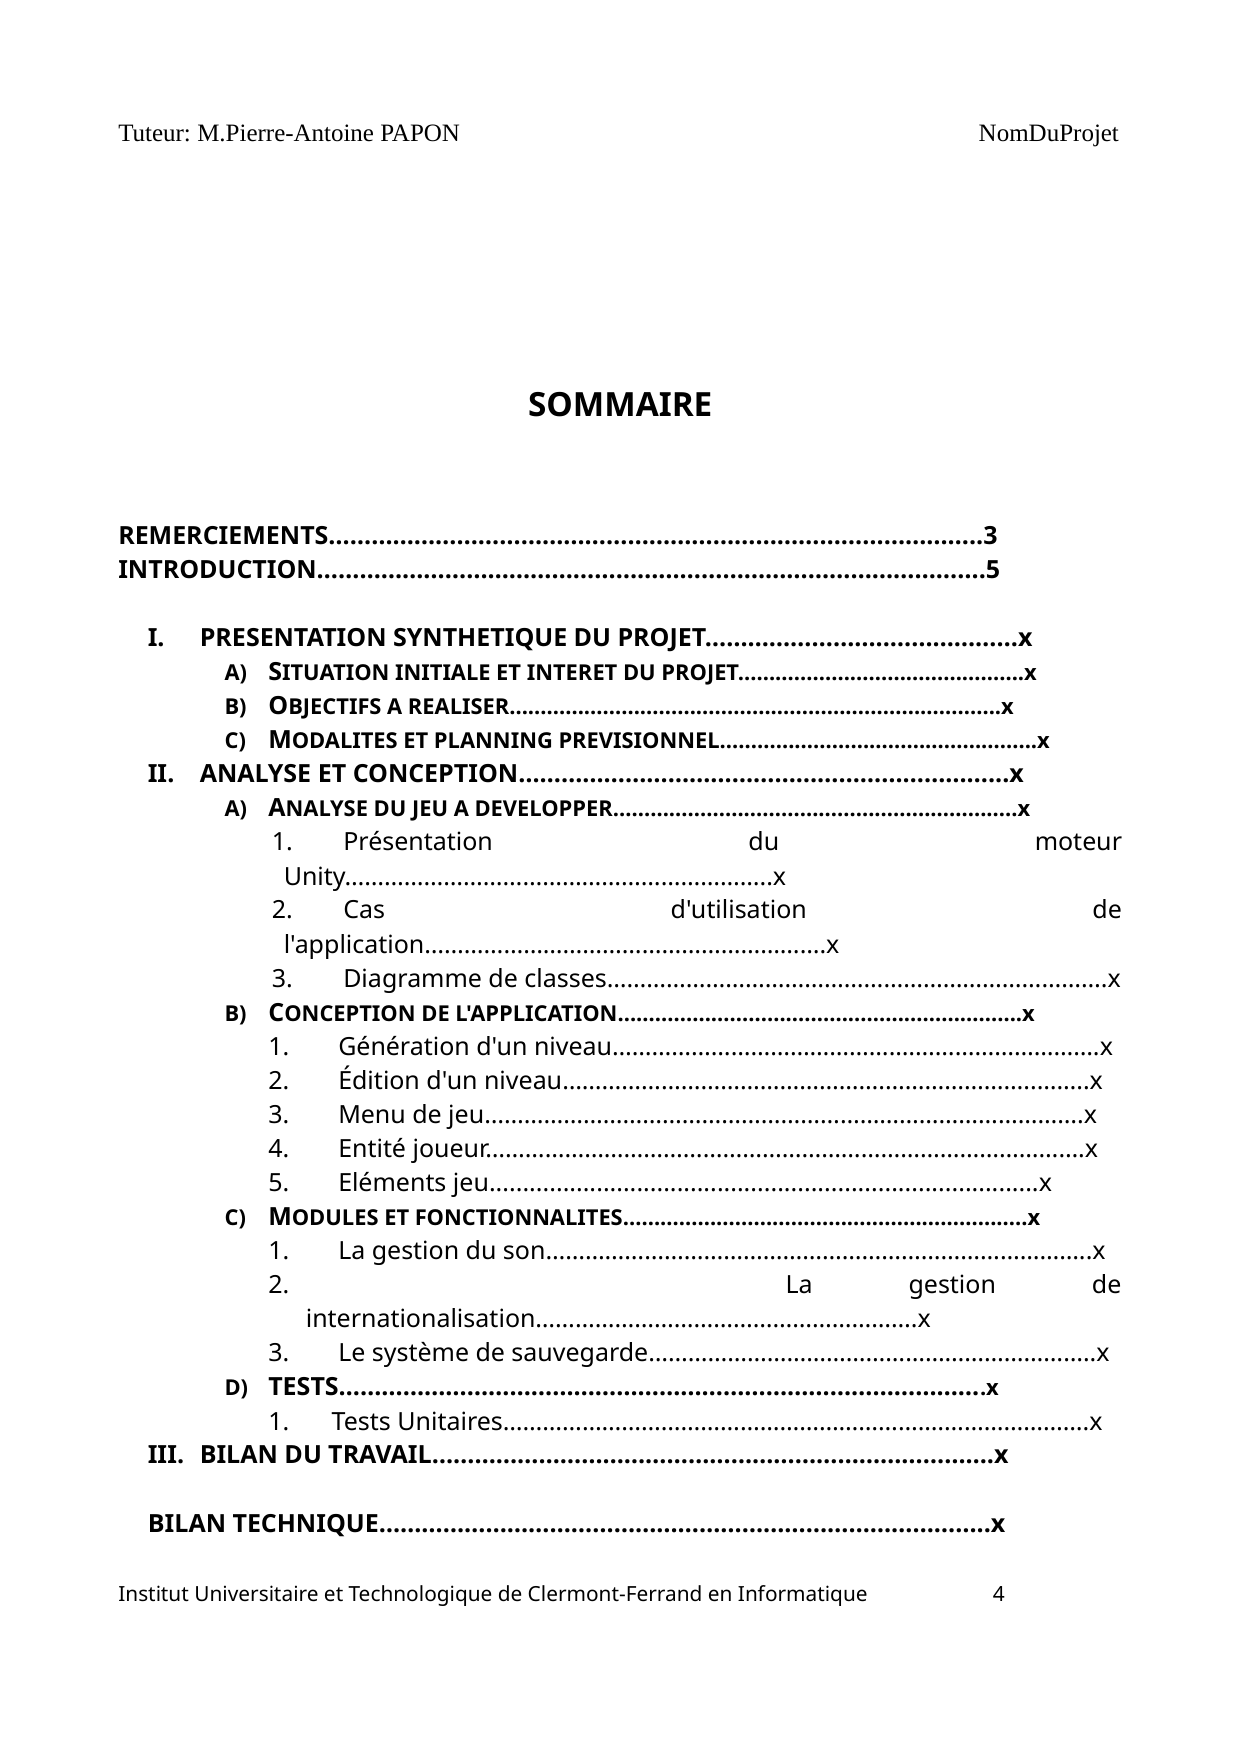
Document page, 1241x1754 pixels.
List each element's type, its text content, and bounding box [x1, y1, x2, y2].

list ANALYSE ET CONCEPTION…………………………………………………………...x [148, 756, 1122, 790]
list TESTS……………………………………………………………………………….x [224, 1369, 1122, 1403]
list Eléments jeu..................................................................................x [268, 1165, 1122, 1199]
list Édition d'un niveau………………………………………….…………………..……..x [268, 1062, 1122, 1097]
list OBJECTIFS A REALISER…………………………………………………………………….x [224, 688, 1122, 722]
list Cas d'utilisation de l'application…………………………………………………….x [272, 892, 1122, 960]
list ANALYSE DU JEU A DEVELOPPER………………………………………………………..x [224, 790, 1122, 824]
list PRESENTATION SYNTHETIQUE DU PROJET……………………..………………x [148, 620, 1122, 654]
list CONCEPTION DE L'APPLICATION…………………………….………………………….x [224, 994, 1122, 1028]
list Le système de sauvegarde…………………………………………………………..x [268, 1335, 1122, 1369]
text BILAN TECHNIQUE…………………………………………………………………………..x [148, 1505, 1122, 1539]
list MODULES ET FONCTIONNALITES………………………………………………………..x [224, 1199, 1122, 1233]
list Tests Unitaires……………………………………………………….…………………….x [268, 1403, 1122, 1437]
list Entité joueur……………………………………………………………………………….x [268, 1131, 1122, 1165]
list SITUATION INITIALE ET INTERET DU PROJET……………………………………….x [224, 654, 1122, 688]
text INTRODUCTION………………………………………………………………………………….5 [118, 552, 1122, 586]
list La gestion du son………………………………………………………………………..x [268, 1233, 1122, 1267]
list Diagramme de classes………………………………………………………………….x [272, 960, 1122, 994]
list Menu de jeu……………………………………………………………………………….x [268, 1097, 1122, 1131]
list Présentation du moteur Unity………………………………………………………..x [272, 824, 1122, 892]
text SOMMAIRE [118, 381, 1122, 427]
list Génération d'un niveau…………………………………….………………………….x [268, 1028, 1122, 1062]
list BILAN DU TRAVAIL…………………………………………………………………….x [148, 1437, 1122, 1471]
text REMERCIEMENTS………………………………………………………………………………..3 [118, 517, 1122, 552]
list La gestion de internationalisation………………………………………………….x [268, 1267, 1122, 1335]
list MODALITES ET PLANNING PREVISIONNEL…………………………………………...x [224, 722, 1122, 756]
